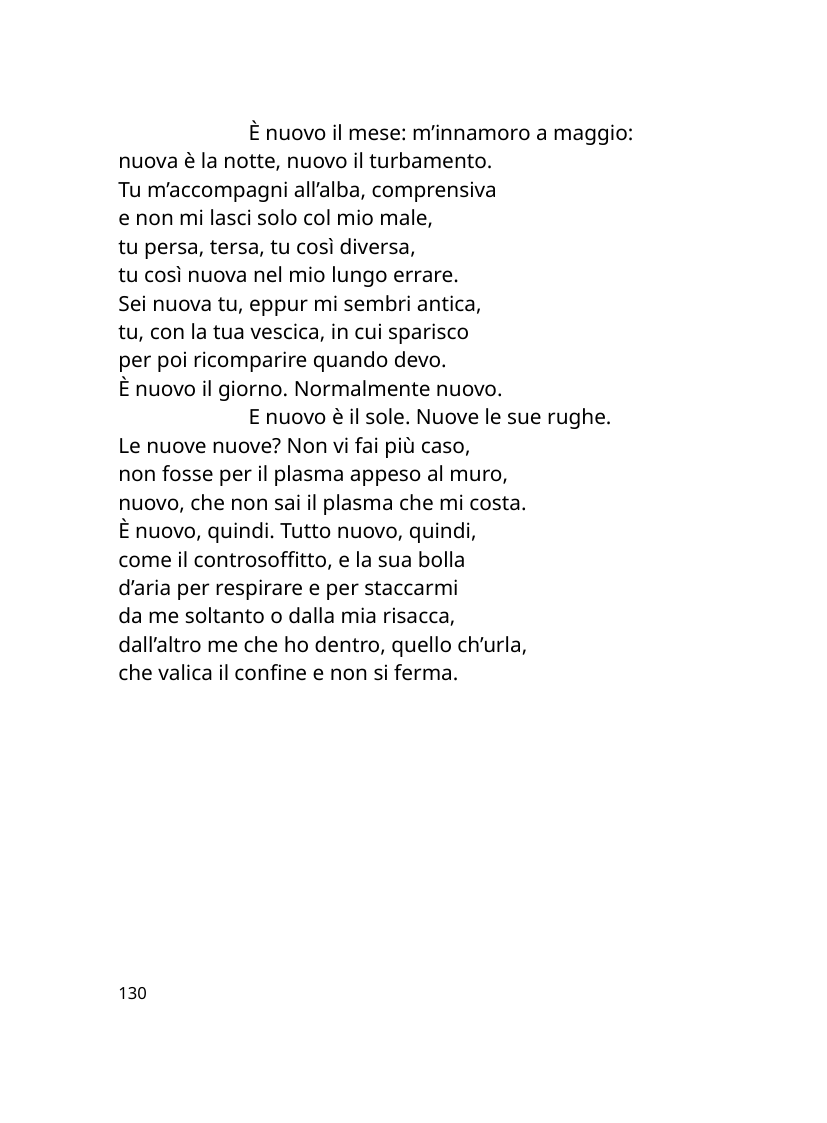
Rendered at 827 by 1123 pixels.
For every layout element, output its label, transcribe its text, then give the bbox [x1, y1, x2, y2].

text come il controsoffitto, e la sua bolla [118, 545, 709, 573]
text È nuovo, quindi. Tutto nuovo, quindi, [118, 516, 709, 545]
text tu, con la tua vescica, in cui sparisco [118, 317, 709, 346]
text non fosse per il plasma appeso al muro, [118, 459, 709, 488]
text Le nuove nuove? Non vi fai più caso, [118, 431, 709, 459]
text nuovo, che non sai il plasma che mi costa. [118, 488, 709, 516]
text e non mi lasci solo col mio male, [118, 203, 709, 232]
text per poi ricomparire quando devo. [118, 346, 709, 374]
text tu persa, tersa, tu così diversa, [118, 232, 709, 260]
text che valica il confine e non si ferma. [118, 658, 709, 687]
text da me soltanto o dalla mia risacca, [118, 602, 709, 630]
text Sei nuova tu, eppur mi sembri antica, [118, 289, 709, 317]
text È nuovo il mese: m’innamoro a maggio: [118, 118, 709, 147]
text tu così nuova nel mio lungo errare. [118, 260, 709, 289]
text nuova è la notte, nuovo il turbamento. [118, 147, 709, 175]
text d’aria per respirare e per staccarmi [118, 573, 709, 602]
text Tu m’accompagni all’alba, comprensiva [118, 175, 709, 203]
text È nuovo il giorno. Normalmente nuovo. [118, 374, 709, 402]
text E nuovo è il sole. Nuove le sue rughe. [118, 402, 709, 431]
text dall’altro me che ho dentro, quello ch’urla, [118, 630, 709, 658]
